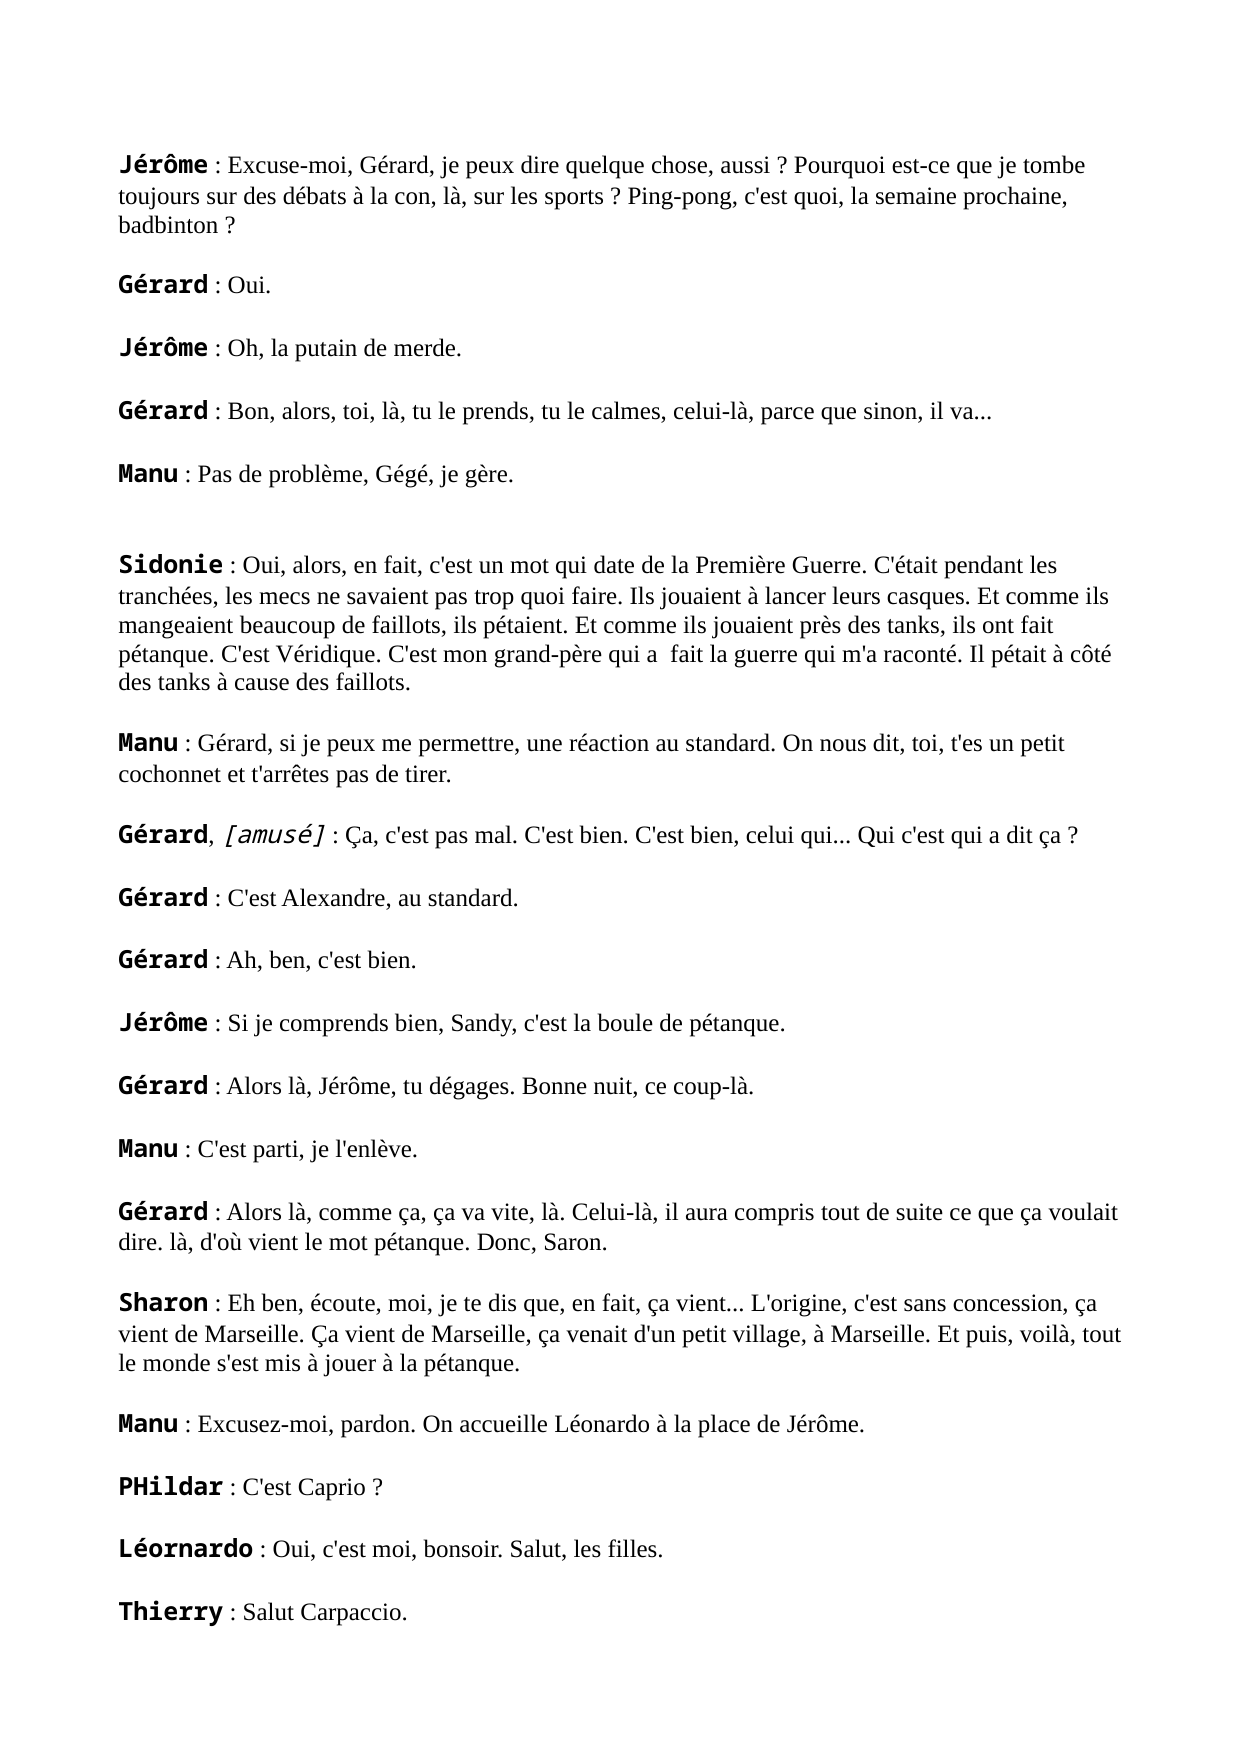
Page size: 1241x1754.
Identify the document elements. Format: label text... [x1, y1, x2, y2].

text Gérard : Bon, alors, toi, là, tu le prends, tu le calmes, celui-là, parce que sinon, il va... [118, 393, 1122, 427]
text PHildar : C'est Caprio ? [118, 1468, 1122, 1502]
text Jérôme : Excuse-moi, Gérard, je peux dire quelque chose, aussi ? Pourquoi est-ce que je tombe toujours sur des débats à la con, là, sur les sports ? Ping-pong, c'est quoi, la semaine prochaine, badbinton ? [118, 147, 1122, 238]
text Manu : Excusez-moi, pardon. On accueille Léonardo à la place de Jérôme. [118, 1405, 1122, 1439]
text Sharon : Eh ben, écoute, moi, je te dis que, en fait, ça vient... L'origine, c'est sans concession, ça vient de Marseille. Ça vient de Marseille, ça venait d'un petit village, à Marseille. Et puis, voilà, tout le monde s'est mis à jouer à la pétanque. [118, 1285, 1122, 1377]
text Gérard, [amusé] : Ça, c'est pas mal. C'est bien. C'est bien, celui qui... Qui c'est qui a dit ça ? [118, 817, 1122, 851]
text Jérôme : Oh, la putain de merde. [118, 330, 1122, 364]
text Léornardo : Oui, c'est moi, bonsoir. Salut, les filles. [118, 1531, 1122, 1565]
text Manu : Pas de problème, Gégé, je gère. [118, 456, 1122, 490]
text Manu : C'est parti, je l'enlève. [118, 1131, 1122, 1165]
text Gérard : Alors là, Jérôme, tu dégages. Bonne nuit, ce coup-là. [118, 1068, 1122, 1102]
text Gérard : Ah, ben, c'est bien. [118, 942, 1122, 976]
text Thierry : Salut Carpaccio. [118, 1594, 1122, 1628]
text Jérôme : Si je comprends bien, Sandy, c'est la boule de pétanque. [118, 1005, 1122, 1039]
text Gérard : Oui. [118, 267, 1122, 301]
text Gérard : C'est Alexandre, au standard. [118, 879, 1122, 913]
text Sidonie : Oui, alors, en fait, c'est un mot qui date de la Première Guerre. C'était pendant les tranchées, les mecs ne savaient pas trop quoi faire. Ils jouaient à lancer leurs casques. Et comme ils mangeaient beaucoup de faillots, ils pétaient. Et comme ils jouaient près des tanks, ils ont fait pétanque. C'est Véridique. C'est mon grand-père qui a fait la guerre qui m'a raconté. Il pétait à côté des tanks à cause des faillots. [118, 547, 1122, 696]
text Manu : Gérard, si je peux me permettre, une réaction au standard. On nous dit, toi, t'es un petit cochonnet et t'arrêtes pas de tirer. [118, 725, 1122, 788]
text Gérard : Alors là, comme ça, ça va vite, là. Celui-là, il aura compris tout de suite ce que ça voulait dire. là, d'où vient le mot pétanque. Donc, Saron. [118, 1193, 1122, 1256]
